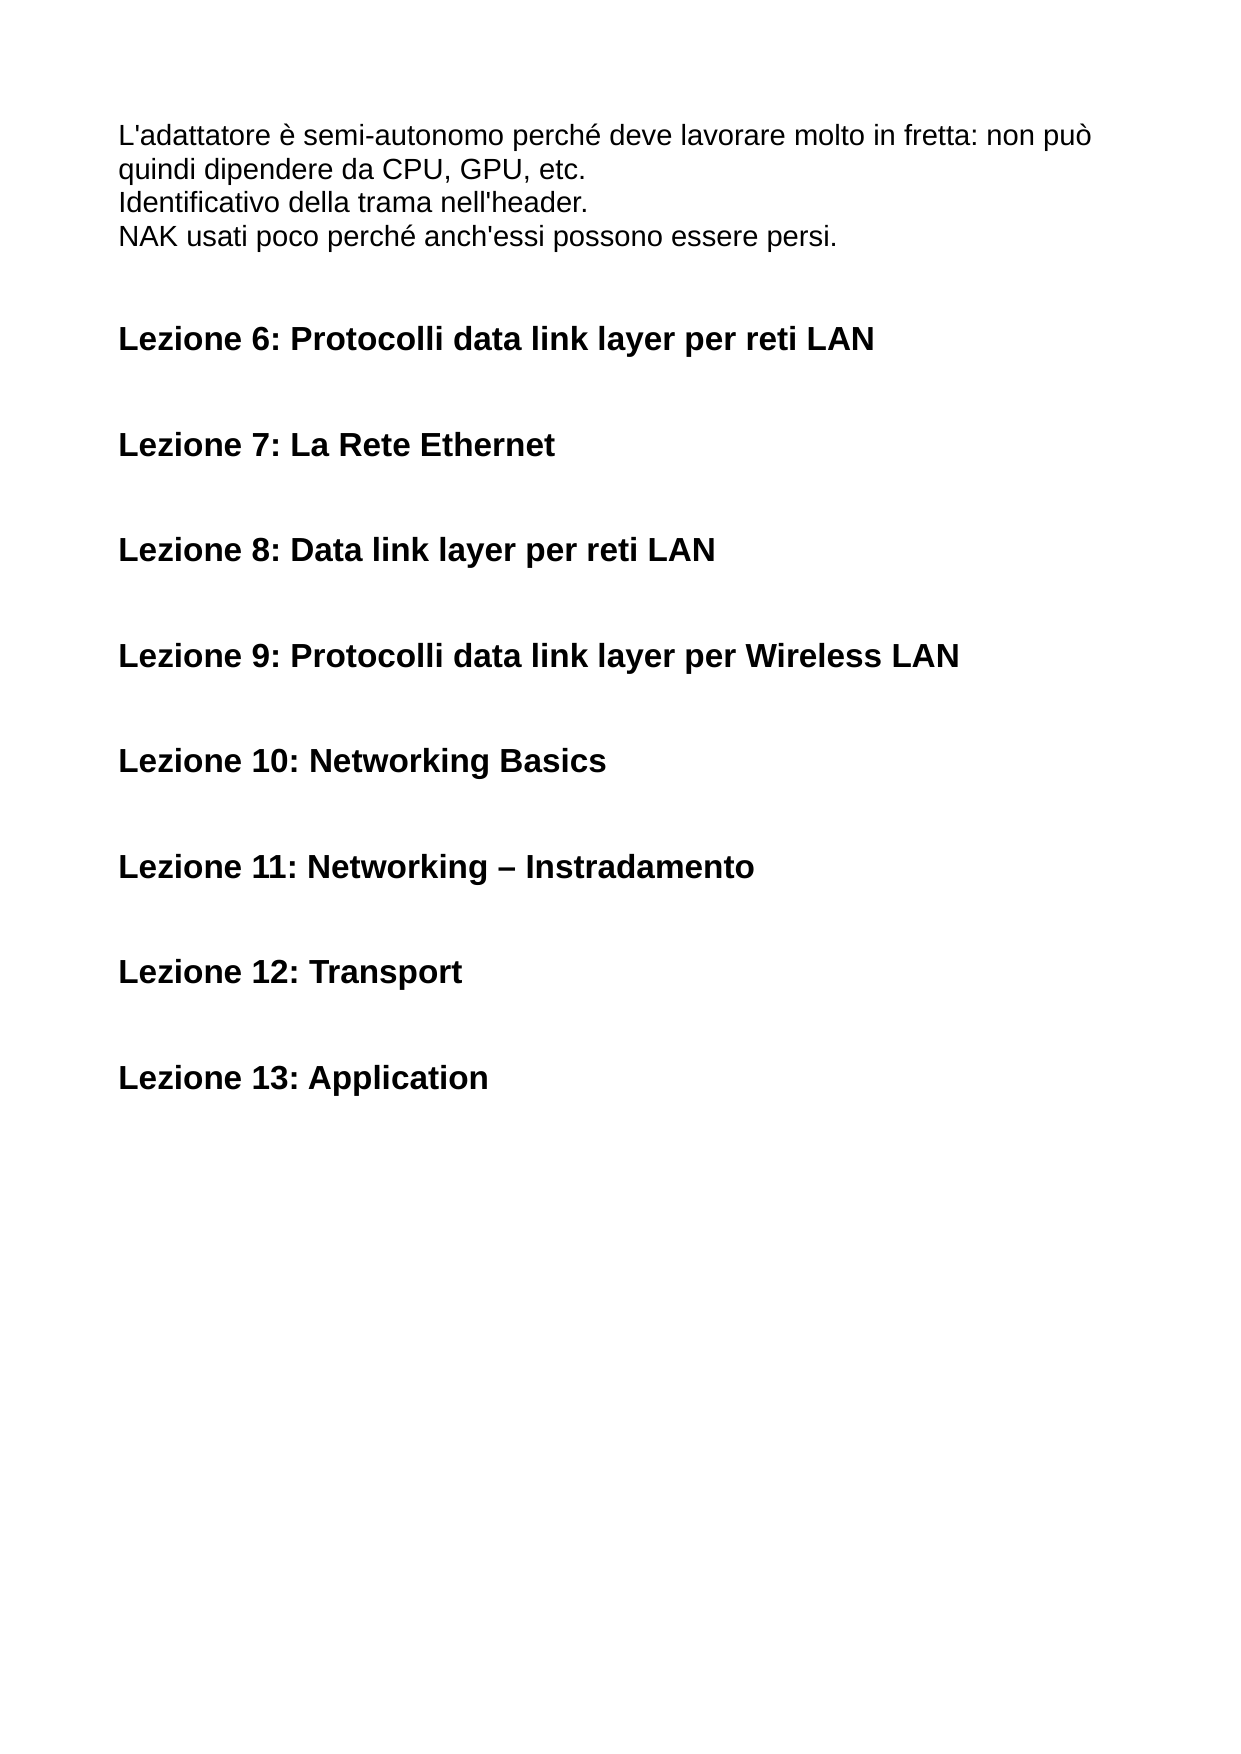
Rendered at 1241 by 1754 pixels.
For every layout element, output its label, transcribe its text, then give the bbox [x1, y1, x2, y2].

text Lezione 10: Networking Basics [118, 741, 1122, 780]
text Identificativo della trama nell'header. [118, 185, 1122, 219]
text Lezione 13: Application [118, 1058, 1122, 1096]
text Lezione 12: Transport [118, 952, 1122, 991]
text L'adattatore è semi-autonomo perché deve lavorare molto in fretta: non può quindi dipendere da CPU, GPU, etc. [118, 118, 1122, 185]
text NAK usati poco perché anch'essi possono essere persi. [118, 219, 1122, 252]
text Lezione 6: Protocolli data link layer per reti LAN [118, 319, 1122, 358]
text Lezione 8: Data link layer per reti LAN [118, 530, 1122, 569]
text Lezione 11: Networking – Instradamento [118, 847, 1122, 885]
text Lezione 9: Protocolli data link layer per Wireless LAN [118, 636, 1122, 674]
text Lezione 7: La Rete Ethernet [118, 425, 1122, 463]
